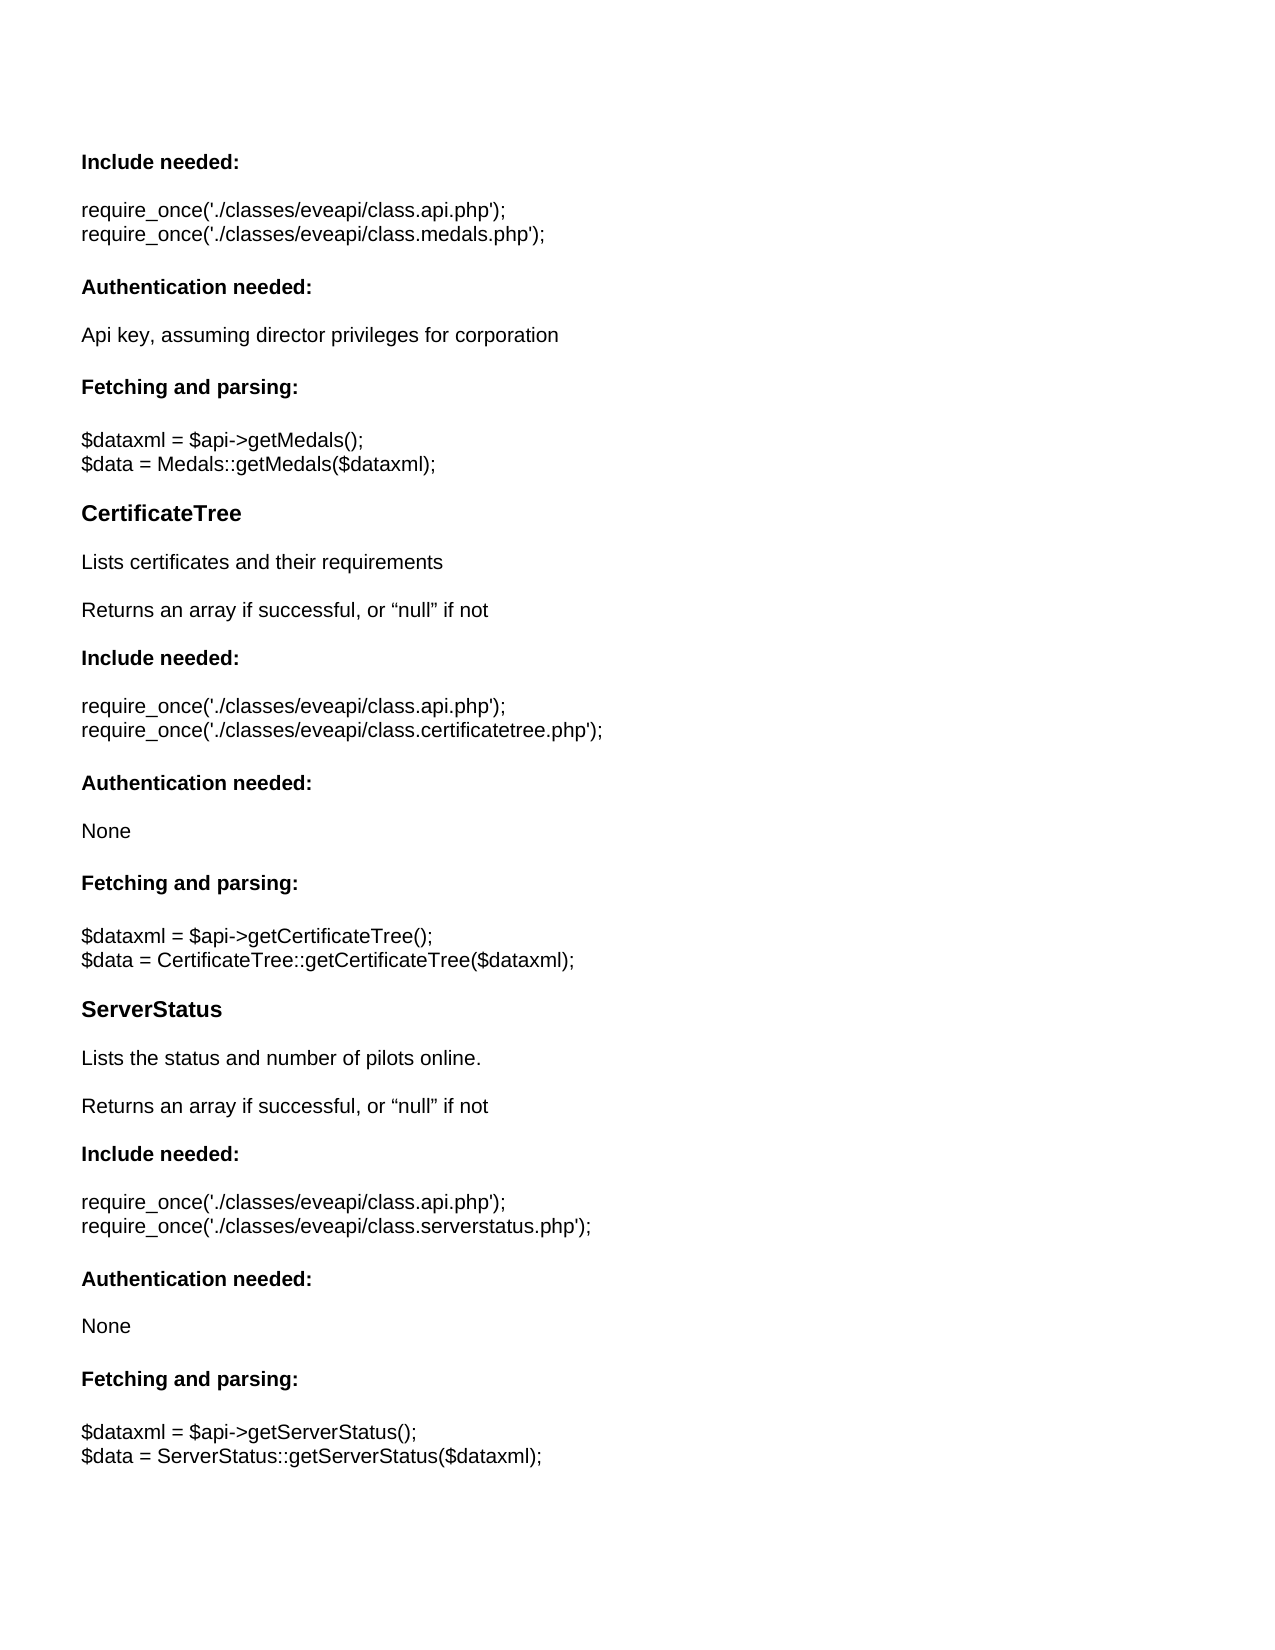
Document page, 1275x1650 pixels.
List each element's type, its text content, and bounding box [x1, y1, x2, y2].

text $data = ServerStatus::getServerStatus($dataxml); [81, 1444, 1198, 1468]
text $data = CertificateTree::getCertificateTree($dataxml); [81, 948, 1198, 972]
text Authentication needed: [81, 1266, 1198, 1290]
text Returns an array if successful, or “null” if not [81, 1094, 1198, 1118]
text Api key, assuming director privileges for corporation [81, 322, 1198, 346]
text require_once('./classes/eveapi/class.api.php'); [81, 198, 1198, 222]
text Lists the status and number of pilots online. [81, 1046, 1198, 1070]
text ServerStatus [81, 996, 1198, 1022]
text None [81, 1314, 1198, 1338]
text $dataxml = $api->getServerStatus(); [81, 1420, 1198, 1444]
text Include needed: [81, 646, 1198, 670]
text require_once('./classes/eveapi/class.medals.php'); [81, 222, 1198, 246]
text require_once('./classes/eveapi/class.api.php'); [81, 1190, 1198, 1214]
text Fetching and parsing: [81, 1367, 1198, 1391]
text Returns an array if successful, or “null” if not [81, 598, 1198, 622]
text require_once('./classes/eveapi/class.certificatetree.php'); [81, 718, 1198, 742]
text Authentication needed: [81, 771, 1198, 794]
text Include needed: [81, 150, 1198, 174]
text Fetching and parsing: [81, 871, 1198, 895]
text None [81, 818, 1198, 842]
text Authentication needed: [81, 274, 1198, 298]
text $data = Medals::getMedals($dataxml); [81, 452, 1198, 476]
text require_once('./classes/eveapi/class.serverstatus.php'); [81, 1214, 1198, 1238]
text Include needed: [81, 1142, 1198, 1166]
text CertificateTree [81, 500, 1198, 526]
text Fetching and parsing: [81, 375, 1198, 399]
text $dataxml = $api->getMedals(); [81, 428, 1198, 452]
text Lists certificates and their requirements [81, 550, 1198, 574]
text require_once('./classes/eveapi/class.api.php'); [81, 694, 1198, 718]
text $dataxml = $api->getCertificateTree(); [81, 924, 1198, 948]
